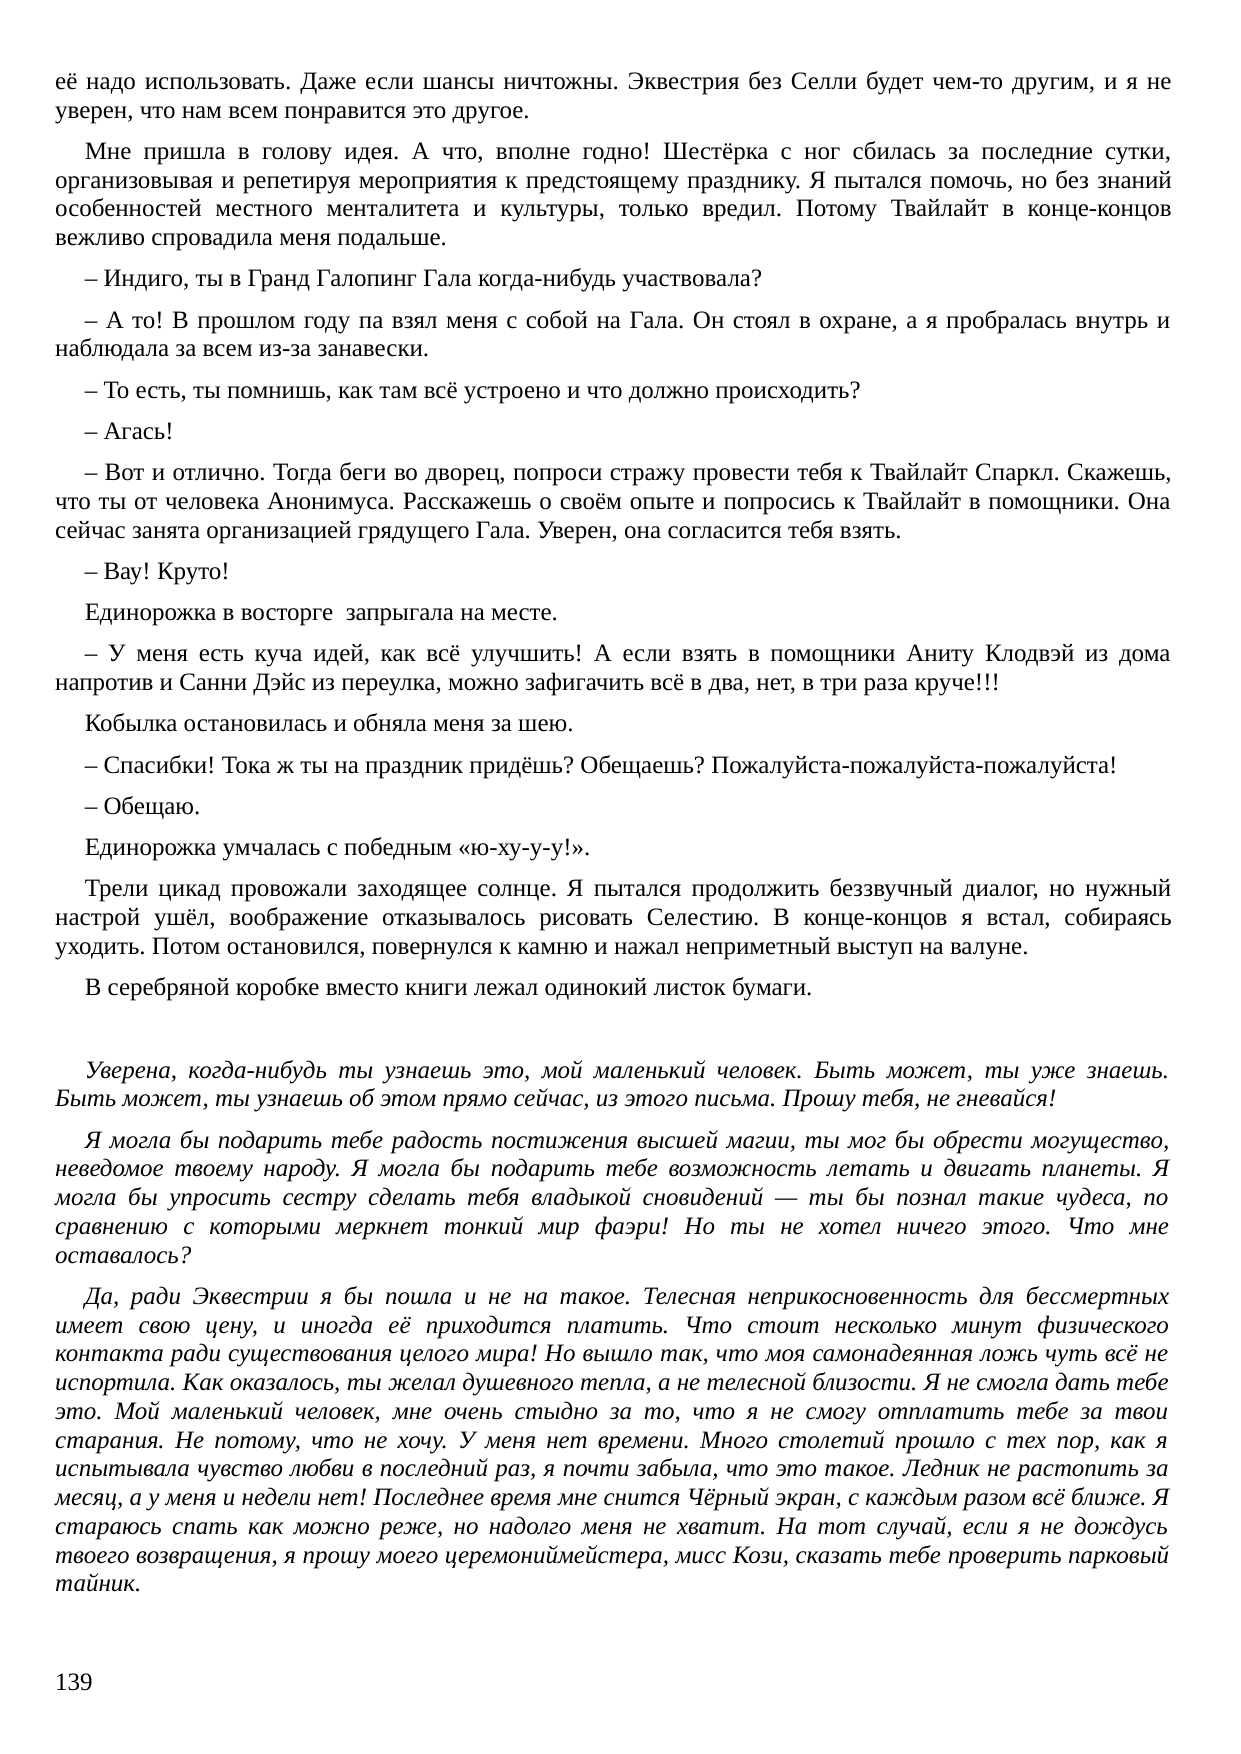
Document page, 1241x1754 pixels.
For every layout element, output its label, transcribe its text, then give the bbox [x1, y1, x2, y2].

text Кобылка остановилась и обняла меня за шею. [55, 708, 1173, 737]
text Единорожка в восторге запрыгала на месте. [55, 597, 1173, 626]
text – Вау! Круто! [55, 556, 1173, 585]
text Уверена, когда-нибудь ты узнаешь это, мой маленький человек. Быть может, ты уже знаешь. Быть может, ты узнаешь об этом прямо сейчас, из этого письма. Прошу тебя, не гневайся! [55, 1055, 1173, 1112]
text – У меня есть куча идей, как всё улучшить! А если взять в помощники Аниту Клодвэй из дома напротив и Санни Дэйс из переулка, можно зафигачить всё в два, нет, в три раза круче!!! [55, 638, 1173, 696]
text Мне пришла в голову идея. А что, вполне годно! Шестёрка с ног сбилась за последние сутки, организовывая и репетируя мероприятия к предстоящему празднику. Я пытался помочь, но без знаний особенностей местного менталитета и культуры, только вредил. Потому Твайлайт в конце-концов вежливо спровадила меня подальше. [55, 136, 1173, 251]
text – Обещаю. [55, 791, 1173, 820]
text Я могла бы подарить тебе радость постижения высшей магии, ты мог бы обрести могущество, неведомое твоему народу. Я могла бы подарить тебе возможность летать и двигать планеты. Я могла бы упросить сестру сделать тебя владыкой сновидений — ты бы познал такие чудеса, по сравнению с которыми меркнет тонкий мир фаэри! Но ты не хотел ничего этого. Что мне оставалось? [55, 1125, 1173, 1268]
text В серебряной коробке вместо книги лежал одинокий листок бумаги. [55, 972, 1173, 1001]
text – Агась! [55, 416, 1173, 445]
text Да, ради Эквестрии я бы пошла и не на такое. Телесная неприкосновенность для бессмертных имеет свою цену, и иногда её приходится платить. Что стоит несколько минут физического контакта ради существования целого мира! Но вышло так, что моя самонадеянная ложь чуть всё не испортила. Как оказалось, ты желал душевного тепла, а не телесной близости. Я не смогла дать тебе это. Мой маленький человек, мне очень стыдно за то, что я не смогу отплатить тебе за твои старания. Не потому, что не хочу. У меня нет времени. Много столетий прошло с тех пор, как я испытывала чувство любви в последний раз, я почти забыла, что это такое. Ледник не растопить за месяц, а у меня и недели нет! Последнее время мне снится Чёрный экран, с каждым разом всё ближе. Я стараюсь спать как можно реже, но надолго меня не хватит. На тот случай, если я не дождусь твоего возвращения, я прошу моего церемониймейстера, мисс Кози, сказать тебе проверить парковый тайник. [55, 1281, 1173, 1597]
text Трели цикад провожали заходящее солнце. Я пытался продолжить беззвучный диалог, но нужный настрой ушёл, воображение отказывалось рисовать Селестию. В конце-концов я встал, собираясь уходить. Потом остановился, повернулся к камню и нажал неприметный выступ на валуне. [55, 873, 1173, 960]
text – То есть, ты помнишь, как там всё устроено и что должно происходить? [55, 375, 1173, 403]
text Единорожка умчалась с победным «ю-ху-у-у!». [55, 832, 1173, 861]
text – А то! В прошлом году па взял меня с собой на Гала. Он стоял в охране, а я пробралась внутрь и наблюдала за всем из-за занавески. [55, 305, 1173, 362]
text – Спасибки! Тока ж ты на праздник придёшь? Обещаешь? Пожалуйста-пожалуйста-пожалуйста! [55, 750, 1173, 778]
text её надо использовать. Даже если шансы ничтожны. Эквестрия без Селли будет чем-то другим, и я не уверен, что нам всем понравится это другое. [55, 66, 1173, 123]
text – Индиго, ты в Гранд Галопинг Гала когда-нибудь участвовала? [55, 263, 1173, 292]
text – Вот и отлично. Тогда беги во дворец, попроси стражу провести тебя к Твайлайт Спаркл. Скажешь, что ты от человека Анонимуса. Расскажешь о своём опыте и попросись к Твайлайт в помощники. Она сейчас занята организацией грядущего Гала. Уверен, она согласится тебя взять. [55, 457, 1173, 543]
